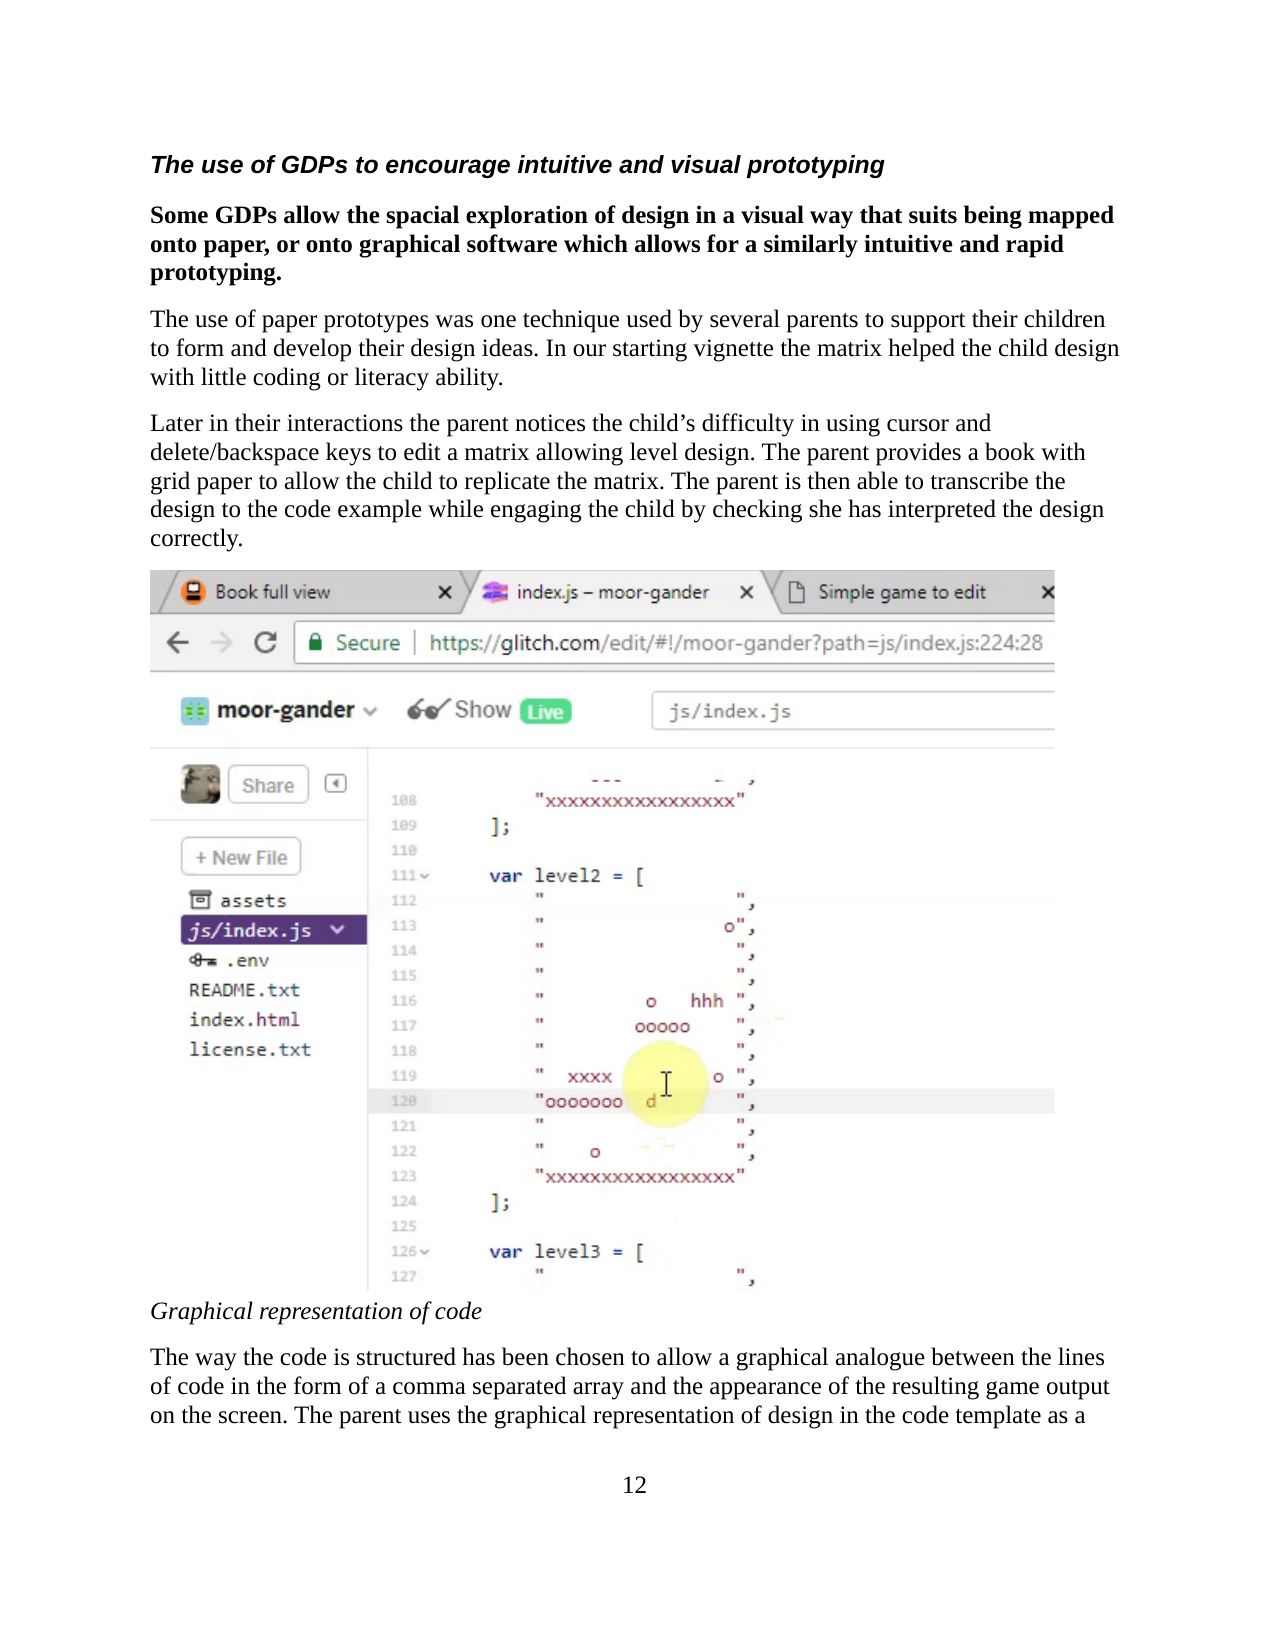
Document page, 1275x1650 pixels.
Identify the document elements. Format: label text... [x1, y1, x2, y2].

subtitle The use of GDPs to encourage intuitive and visual prototyping [150, 150, 1125, 178]
text Some GDPs allow the spacial exploration of design in a visual way that suits being mapped onto paper, or onto graphical software which allows for a similarly intuitive and rapid prototyping. [150, 200, 1125, 286]
text The use of paper prototypes was one technique used by several parents to support their children to form and develop their design ideas. In our starting vignette the matrix helped the child design with little coding or literacy ability. [150, 304, 1125, 390]
text Later in their interactions the parent notices the child’s difficulty in using cursor and delete/backspace keys to edit a matrix allowing level design. The parent provides a book with grid paper to allow the child to replicate the matrix. The parent is then able to transcribe the design to the code example while engaging the child by checking she has interpreted the design correctly. [150, 408, 1125, 552]
text Graphical representation of code [150, 1291, 1125, 1324]
text The way the code is structured has been chosen to allow a graphical analogue between the lines of code in the form of a comma separated array and the appearance of the resulting game output on the screen. The parent uses the graphical representation of design in the code template as a [150, 1342, 1125, 1429]
picture [150, 570, 1055, 1291]
